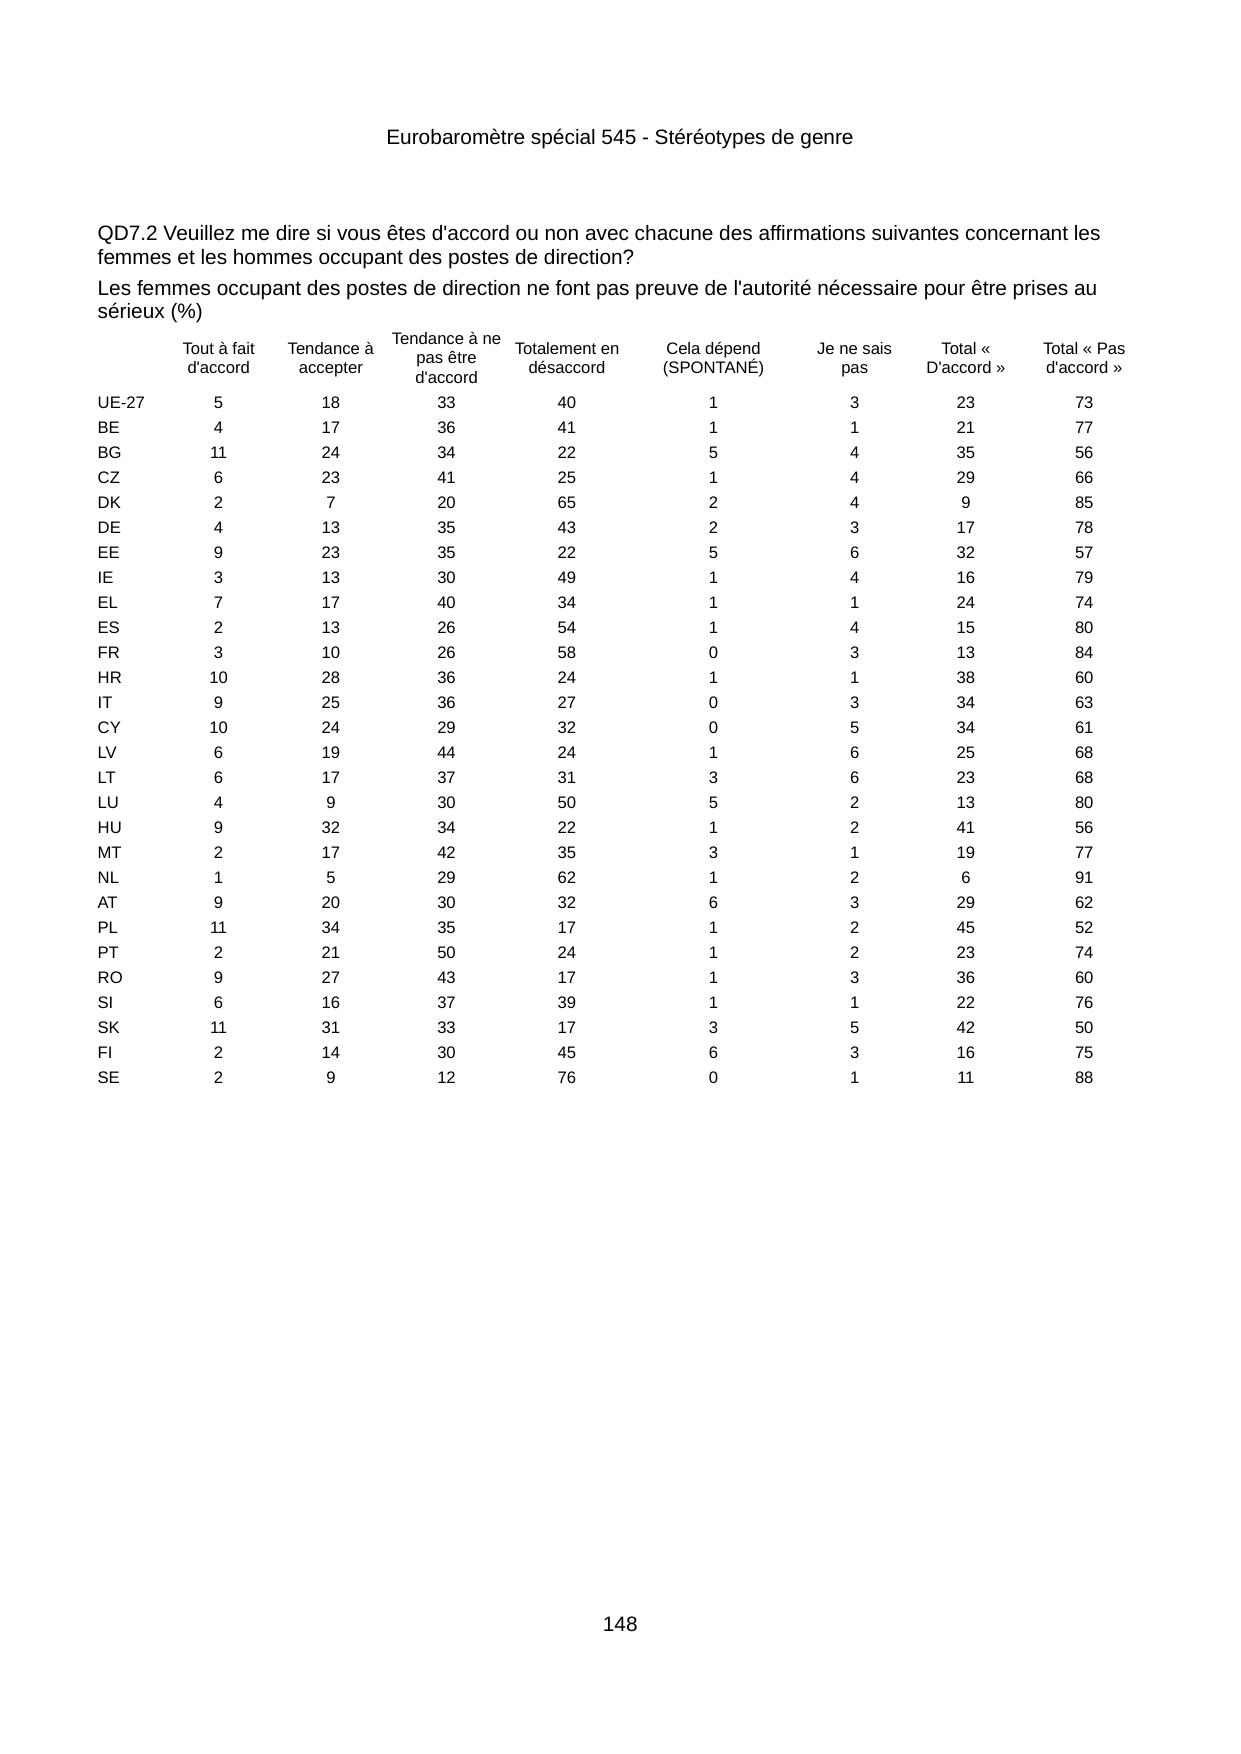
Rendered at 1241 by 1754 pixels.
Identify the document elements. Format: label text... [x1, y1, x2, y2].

table_cell 5 [275, 865, 386, 889]
table_cell 38 [909, 665, 1022, 689]
table_cell 3 [800, 1040, 909, 1064]
table_cell 20 [386, 490, 507, 514]
table_cell 29 [386, 865, 507, 889]
table_cell 4 [162, 790, 275, 814]
table_cell 25 [275, 690, 386, 714]
table_cell 4 [800, 465, 909, 489]
table_cell 63 [1022, 690, 1146, 714]
table_cell 1 [627, 390, 800, 414]
table_cell 2 [800, 815, 909, 839]
table_cell 5 [627, 540, 800, 564]
table_cell 15 [909, 615, 1022, 639]
table_cell LV [95, 740, 162, 764]
table_cell 1 [627, 990, 800, 1014]
table_cell HU [95, 815, 162, 839]
table_cell 9 [162, 690, 275, 714]
table_cell 27 [507, 690, 627, 714]
table_cell 3 [800, 890, 909, 914]
table_cell 34 [909, 715, 1022, 739]
table_cell 35 [386, 515, 507, 539]
table_cell 4 [800, 490, 909, 514]
table_cell 30 [386, 790, 507, 814]
table_cell 77 [1022, 415, 1146, 439]
table_cell 36 [909, 965, 1022, 989]
table_cell 34 [386, 815, 507, 839]
table_cell 27 [275, 965, 386, 989]
table_cell 6 [800, 740, 909, 764]
table_cell EL [95, 590, 162, 614]
table_cell 17 [909, 515, 1022, 539]
table_cell 4 [800, 615, 909, 639]
table_cell 11 [162, 1015, 275, 1039]
table_cell 42 [386, 840, 507, 864]
table_cell 24 [909, 590, 1022, 614]
table_cell 18 [275, 390, 386, 414]
table_cell 4 [800, 440, 909, 464]
table_cell 1 [800, 590, 909, 614]
table_cell 17 [507, 965, 627, 989]
table_cell 3 [800, 690, 909, 714]
table_cell 50 [507, 790, 627, 814]
table_cell 73 [1022, 390, 1146, 414]
table_cell FI [95, 1040, 162, 1064]
table_cell 60 [1022, 665, 1146, 689]
table_cell 17 [507, 915, 627, 939]
table_cell DK [95, 490, 162, 514]
table_cell 7 [162, 590, 275, 614]
table_cell 84 [1022, 640, 1146, 664]
table_cell 2 [162, 615, 275, 639]
table_cell 1 [627, 815, 800, 839]
table_cell 33 [386, 390, 507, 414]
table_cell 6 [800, 765, 909, 789]
table_cell 19 [909, 840, 1022, 864]
table_cell 24 [275, 715, 386, 739]
table_cell 1 [162, 865, 275, 889]
table_cell 76 [507, 1065, 627, 1089]
table_cell 78 [1022, 515, 1146, 539]
table_cell 23 [275, 540, 386, 564]
table_cell 11 [162, 915, 275, 939]
table_cell 62 [1022, 890, 1146, 914]
table_cell 54 [507, 615, 627, 639]
table_cell 41 [507, 415, 627, 439]
table_cell 2 [162, 490, 275, 514]
table_cell 1 [627, 740, 800, 764]
table_cell 28 [275, 665, 386, 689]
table_cell 13 [909, 640, 1022, 664]
table_cell 56 [1022, 815, 1146, 839]
table_cell CY [95, 715, 162, 739]
table_cell 37 [386, 990, 507, 1014]
table_cell 17 [507, 1015, 627, 1039]
table_cell 1 [627, 965, 800, 989]
table_cell EE [95, 540, 162, 564]
table_cell 0 [627, 640, 800, 664]
table_cell Totalement en désaccord [507, 326, 627, 389]
table_cell LT [95, 765, 162, 789]
table_cell 41 [386, 465, 507, 489]
table_cell 1 [800, 665, 909, 689]
table_cell 3 [800, 640, 909, 664]
table_cell 9 [275, 790, 386, 814]
table_cell Total « D'accord » [909, 326, 1022, 389]
table_cell 9 [162, 890, 275, 914]
table_cell 10 [162, 665, 275, 689]
table_cell 66 [1022, 465, 1146, 489]
table_cell 1 [627, 865, 800, 889]
table_cell 61 [1022, 715, 1146, 739]
table_cell 3 [627, 1015, 800, 1039]
table_cell 24 [507, 665, 627, 689]
table_cell 10 [162, 715, 275, 739]
table_cell 88 [1022, 1065, 1146, 1089]
table_cell 79 [1022, 565, 1146, 589]
table_cell 9 [275, 1065, 386, 1089]
table_cell SI [95, 990, 162, 1014]
table_cell NL [95, 865, 162, 889]
table_cell 1 [800, 1065, 909, 1089]
table_cell PL [95, 915, 162, 939]
table_cell 2 [800, 915, 909, 939]
table_cell 40 [507, 390, 627, 414]
table_cell 25 [909, 740, 1022, 764]
table_cell 24 [275, 440, 386, 464]
table_cell AT [95, 890, 162, 914]
table_cell 68 [1022, 765, 1146, 789]
table_cell 35 [507, 840, 627, 864]
table_cell 32 [507, 715, 627, 739]
table_cell [95, 326, 162, 389]
table_cell 60 [1022, 965, 1146, 989]
table_cell HR [95, 665, 162, 689]
table_cell 34 [386, 440, 507, 464]
table_cell 4 [162, 415, 275, 439]
table_cell 6 [162, 990, 275, 1014]
table_cell 9 [162, 965, 275, 989]
table_cell 5 [162, 390, 275, 414]
table_cell 5 [800, 1015, 909, 1039]
table_cell CZ [95, 465, 162, 489]
table_cell Total « Pas d'accord » [1022, 326, 1146, 389]
table_cell 6 [800, 540, 909, 564]
table_cell 12 [386, 1065, 507, 1089]
table_cell FR [95, 640, 162, 664]
table_cell 57 [1022, 540, 1146, 564]
table_cell 91 [1022, 865, 1146, 889]
table_cell 9 [909, 490, 1022, 514]
table_cell 6 [162, 740, 275, 764]
table_cell 32 [275, 815, 386, 839]
table_cell 17 [275, 590, 386, 614]
table_cell 23 [909, 765, 1022, 789]
table_cell 3 [162, 640, 275, 664]
table_cell 1 [800, 990, 909, 1014]
table_cell 30 [386, 565, 507, 589]
table_cell 6 [909, 865, 1022, 889]
table_cell 31 [275, 1015, 386, 1039]
table_cell 29 [909, 890, 1022, 914]
table_cell IT [95, 690, 162, 714]
table_cell 22 [507, 440, 627, 464]
table_cell 17 [275, 415, 386, 439]
table_cell 58 [507, 640, 627, 664]
table_cell 1 [627, 915, 800, 939]
table_cell 0 [627, 1065, 800, 1089]
table_cell 34 [275, 915, 386, 939]
table_cell 26 [386, 615, 507, 639]
table_cell 50 [386, 940, 507, 964]
table_cell 1 [627, 415, 800, 439]
table_cell 52 [1022, 915, 1146, 939]
table_cell 30 [386, 890, 507, 914]
table_cell BG [95, 440, 162, 464]
table_cell 22 [507, 540, 627, 564]
table_cell 6 [627, 1040, 800, 1064]
table_cell 3 [800, 515, 909, 539]
table_cell 34 [507, 590, 627, 614]
table_cell 10 [275, 640, 386, 664]
table_cell ES [95, 615, 162, 639]
table_cell SK [95, 1015, 162, 1039]
table_cell 1 [627, 615, 800, 639]
table_cell 17 [275, 765, 386, 789]
table_cell 5 [800, 715, 909, 739]
table_cell 1 [627, 940, 800, 964]
table_cell 7 [275, 490, 386, 514]
table_cell 40 [386, 590, 507, 614]
table_cell 80 [1022, 615, 1146, 639]
table_cell 1 [627, 665, 800, 689]
table_cell 23 [275, 465, 386, 489]
table_cell 6 [627, 890, 800, 914]
table_cell 35 [386, 540, 507, 564]
table_cell 76 [1022, 990, 1146, 1014]
table_cell 5 [627, 790, 800, 814]
table_cell 2 [800, 790, 909, 814]
table_cell Je ne sais pas [800, 326, 909, 389]
table_cell 16 [909, 565, 1022, 589]
table_cell Cela dépend (SPONTANÉ) [627, 326, 800, 389]
table_cell 36 [386, 690, 507, 714]
table_cell 29 [386, 715, 507, 739]
table_cell IE [95, 565, 162, 589]
table_cell 34 [909, 690, 1022, 714]
table_cell 42 [909, 1015, 1022, 1039]
table_cell 3 [800, 965, 909, 989]
table_cell 2 [800, 940, 909, 964]
table_cell 33 [386, 1015, 507, 1039]
table_cell 22 [507, 815, 627, 839]
table_cell 39 [507, 990, 627, 1014]
table_cell 56 [1022, 440, 1146, 464]
table_cell 31 [507, 765, 627, 789]
table_cell 2 [627, 515, 800, 539]
table_cell 2 [162, 840, 275, 864]
table_cell 75 [1022, 1040, 1146, 1064]
table_cell 62 [507, 865, 627, 889]
table_cell 2 [162, 1065, 275, 1089]
table_cell 1 [627, 565, 800, 589]
table_cell 4 [800, 565, 909, 589]
table_cell 1 [627, 590, 800, 614]
table_cell 77 [1022, 840, 1146, 864]
table_cell Les femmes occupant des postes de direction ne font pas preuve de l'autorité nécessaire pour être prises au sérieux (%) [95, 273, 1146, 326]
table_cell Tendance à ne pas être d'accord [386, 326, 507, 389]
table_cell 35 [909, 440, 1022, 464]
table_cell 6 [162, 465, 275, 489]
table_cell 16 [909, 1040, 1022, 1064]
table_cell 85 [1022, 490, 1146, 514]
table_cell 74 [1022, 590, 1146, 614]
table_cell 68 [1022, 740, 1146, 764]
table_cell 24 [507, 740, 627, 764]
table_cell 13 [909, 790, 1022, 814]
table_cell 24 [507, 940, 627, 964]
table_cell 65 [507, 490, 627, 514]
table_cell 36 [386, 665, 507, 689]
table_cell 3 [627, 765, 800, 789]
table_cell 3 [800, 390, 909, 414]
table_cell DE [95, 515, 162, 539]
table_cell 43 [386, 965, 507, 989]
table_cell 17 [275, 840, 386, 864]
table_cell 19 [275, 740, 386, 764]
table_cell 1 [800, 415, 909, 439]
table_cell 11 [162, 440, 275, 464]
table_cell 0 [627, 715, 800, 739]
table_cell 13 [275, 515, 386, 539]
table_cell 23 [909, 390, 1022, 414]
table_cell UE-27 [95, 390, 162, 414]
table_header QD7.2 Veuillez me dire si vous êtes d'accord ou non avec chacune des affirmations suivantes concernant les femmes et les hommes occupant des postes de direction? [95, 217, 1146, 272]
table_cell 35 [386, 915, 507, 939]
table_cell MT [95, 840, 162, 864]
table_cell 23 [909, 940, 1022, 964]
table_cell 11 [909, 1065, 1022, 1089]
table_cell 44 [386, 740, 507, 764]
table_cell 41 [909, 815, 1022, 839]
table_cell 32 [909, 540, 1022, 564]
table_cell 20 [275, 890, 386, 914]
table_cell 4 [162, 515, 275, 539]
table_cell 22 [909, 990, 1022, 1014]
table_cell 16 [275, 990, 386, 1014]
table_cell BE [95, 415, 162, 439]
table_cell 29 [909, 465, 1022, 489]
table_cell Tout à fait d'accord [162, 326, 275, 389]
table_cell 0 [627, 690, 800, 714]
table_cell 3 [627, 840, 800, 864]
table_cell 1 [627, 465, 800, 489]
table_cell 13 [275, 615, 386, 639]
table_cell 13 [275, 565, 386, 589]
table_cell 26 [386, 640, 507, 664]
table_cell 36 [386, 415, 507, 439]
table_cell LU [95, 790, 162, 814]
table_cell 14 [275, 1040, 386, 1064]
table_cell 74 [1022, 940, 1146, 964]
table_cell 21 [909, 415, 1022, 439]
table_cell 50 [1022, 1015, 1146, 1039]
table_cell 45 [507, 1040, 627, 1064]
table_cell 80 [1022, 790, 1146, 814]
table_cell 6 [162, 765, 275, 789]
table_cell SE [95, 1065, 162, 1089]
table_cell 9 [162, 540, 275, 564]
table_cell 30 [386, 1040, 507, 1064]
table_cell RO [95, 965, 162, 989]
table_cell 32 [507, 890, 627, 914]
table_cell 3 [162, 565, 275, 589]
table_cell PT [95, 940, 162, 964]
table_cell 49 [507, 565, 627, 589]
table_cell 2 [800, 865, 909, 889]
table_cell 2 [162, 940, 275, 964]
table_cell 25 [507, 465, 627, 489]
table_cell 5 [627, 440, 800, 464]
table_cell 9 [162, 815, 275, 839]
table_cell Tendance à accepter [275, 326, 386, 389]
table_cell 43 [507, 515, 627, 539]
table_cell 21 [275, 940, 386, 964]
table_cell 2 [627, 490, 800, 514]
table_cell 2 [162, 1040, 275, 1064]
table_cell 45 [909, 915, 1022, 939]
table_cell 37 [386, 765, 507, 789]
table_cell 1 [800, 840, 909, 864]
